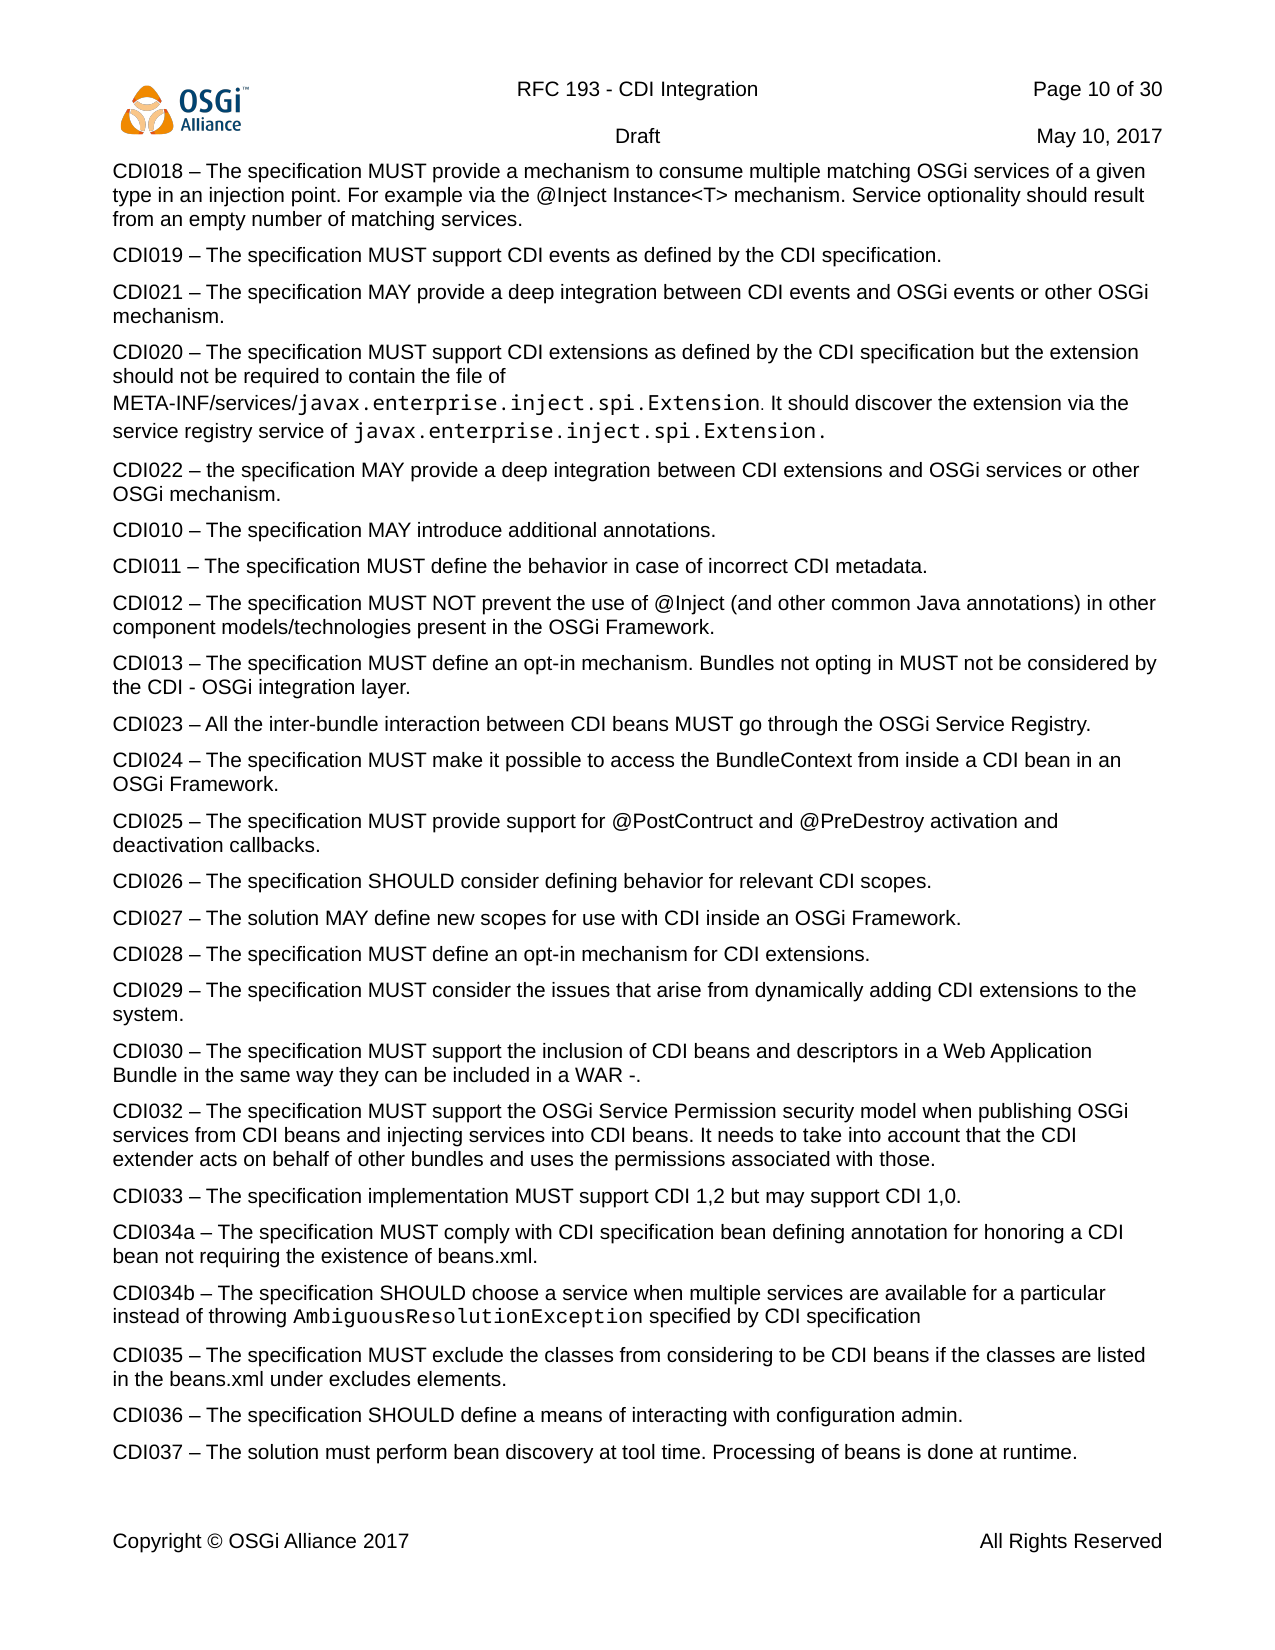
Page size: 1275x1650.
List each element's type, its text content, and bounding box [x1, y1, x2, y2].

text CDI032 – The specification MUST support the OSGi Service Permission security model when publishing OSGi services from CDI beans and injecting services into CDI beans. It needs to take into account that the CDI extender acts on behalf of other bundles and uses the permissions associated with those. [112, 1099, 1162, 1171]
text CDI022 – the specification MAY provide a deep integration between CDI extensions and OSGi services or other OSGi mechanism. [112, 457, 1162, 505]
text CDI036 – The specification SHOULD define a means of interacting with configuration admin. [112, 1403, 1162, 1427]
text CDI013 – The specification MUST define an opt-in mechanism. Bundles not opting in MUST not be considered by the CDI - OSGi integration layer. [112, 651, 1162, 699]
text CDI018 – The specification MUST provide a mechanism to consume multiple matching OSGi services of a given type in an injection point. For example via the @Inject Instance<T> mechanism. Service optionality should result from an empty number of matching services. [112, 159, 1162, 231]
text CDI012 – The specification MUST NOT prevent the use of @Inject (and other common Java annotations) in other component models/technologies present in the OSGi Framework. [112, 591, 1162, 639]
text CDI010 – The specification MAY introduce additional annotations. [112, 518, 1162, 542]
text CDI034a – The specification MUST comply with CDI specification bean defining annotation for honoring a CDI bean not requiring the existence of beans.xml. [112, 1220, 1162, 1268]
text CDI030 – The specification MUST support the inclusion of CDI beans and descriptors in a Web Application Bundle in the same way they can be included in a WAR -. [112, 1039, 1162, 1087]
picture [113, 78, 257, 142]
text CDI021 – The specification MAY provide a deep integration between CDI events and OSGi events or other OSGi mechanism. [112, 280, 1162, 328]
text CDI037 – The solution must perform bean discovery at tool time. Processing of beans is done at runtime. [112, 1439, 1162, 1463]
text CDI023 – All the inter-bundle interaction between CDI beans MUST go through the OSGi Service Registry. [112, 712, 1162, 736]
text CDI025 – The specification MUST provide support for @PostContruct and @PreDestroy activation and deactivation callbacks. [112, 808, 1162, 856]
text CDI029 – The specification MUST consider the issues that arise from dynamically adding CDI extensions to the system. [112, 978, 1162, 1026]
text CDI033 – The specification implementation MUST support CDI 1,2 but may support CDI 1,0. [112, 1183, 1162, 1207]
text CDI034b – The specification SHOULD choose a service when multiple services are available for a particular instead of throwing AmbiguousResolutionException specified by CDI specification [112, 1280, 1162, 1330]
text CDI024 – The specification MUST make it possible to access the BundleContext from inside a CDI bean in an OSGi Framework. [112, 748, 1162, 796]
text CDI027 – The solution MAY define new scopes for use with CDI inside an OSGi Framework. [112, 905, 1162, 929]
text CDI019 – The specification MUST support CDI events as defined by the CDI specification. [112, 243, 1162, 267]
text CDI011 – The specification MUST define the behavior in case of incorrect CDI metadata. [112, 554, 1162, 578]
text CDI035 – The specification MUST exclude the classes from considering to be CDI beans if the classes are listed in the beans.xml under excludes elements. [112, 1343, 1162, 1391]
text CDI026 – The specification SHOULD consider defining behavior for relevant CDI scopes. [112, 869, 1162, 893]
text CDI028 – The specification MUST define an opt-in mechanism for CDI extensions. [112, 942, 1162, 966]
text CDI020 – The specification MUST support CDI extensions as defined by the CDI specification but the extension should not be required to contain the file of META-INF/services/javax.enterprise.inject.spi.Extension. It should discover the extension via the service registry service of javax.enterprise.inject.spi.Extension. [112, 340, 1162, 445]
